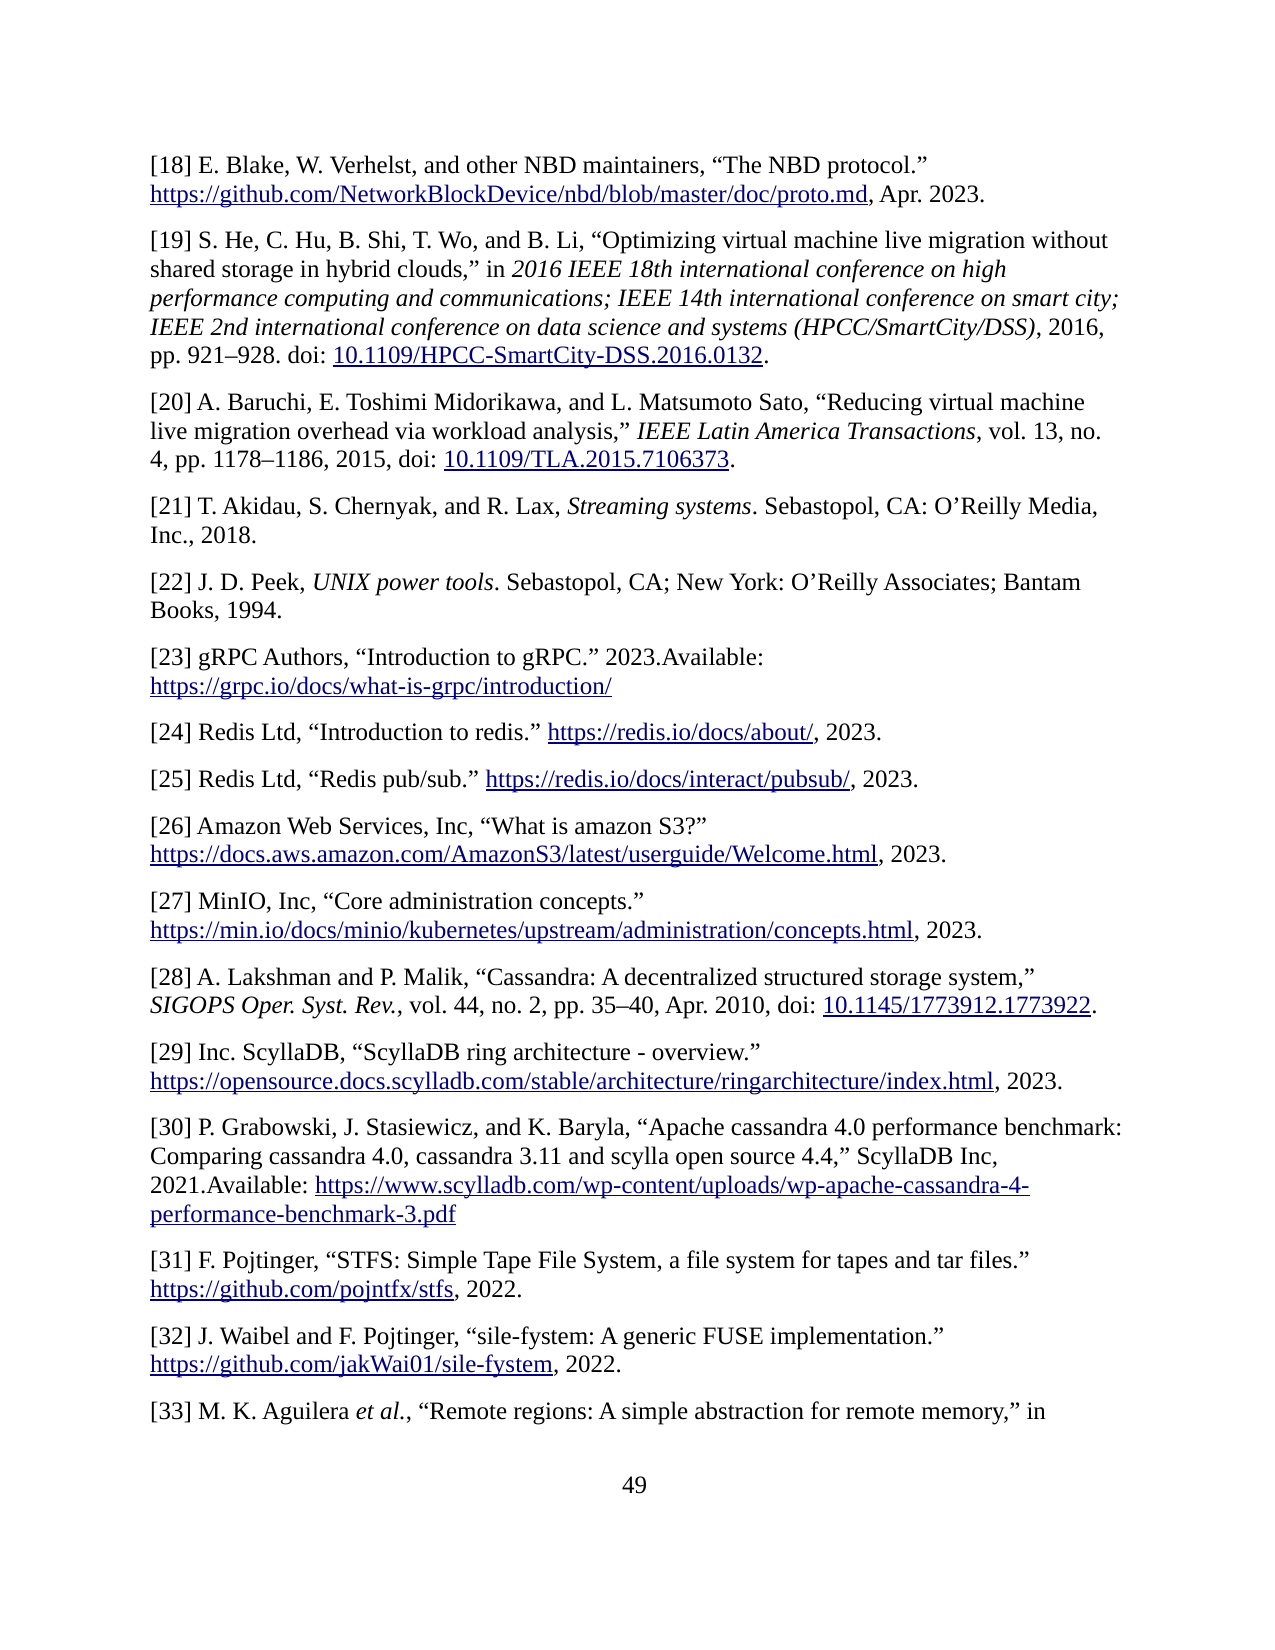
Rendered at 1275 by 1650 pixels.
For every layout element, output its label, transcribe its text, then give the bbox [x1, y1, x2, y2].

text [25] Redis Ltd, “Redis pub/sub.” https://redis.io/docs/interact/pubsub/, 2023. [150, 764, 1125, 793]
text [19] S. He, C. Hu, B. Shi, T. Wo, and B. Li, “Optimizing virtual machine live migration without shared storage in hybrid clouds,” in 2016 IEEE 18th international conference on high performance computing and communications; IEEE 14th international conference on smart city; IEEE 2nd international conference on data science and systems (HPCC/SmartCity/DSS), 2016, pp. 921–928. doi: 10.1109/HPCC-SmartCity-DSS.2016.0132. [150, 225, 1125, 369]
text [30] P. Grabowski, J. Stasiewicz, and K. Baryla, “Apache cassandra 4.0 performance benchmark: Comparing cassandra 4.0, cassandra 3.11 and scylla open source 4.4,” ScyllaDB Inc, 2021.Available: https://www.scylladb.com/wp-content/uploads/wp-apache-cassandra-4-performance-benchmark-3.pdf [150, 1112, 1125, 1227]
text [23] gRPC Authors, “Introduction to gRPC.” 2023.Available: https://grpc.io/docs/what-is-grpc/introduction/ [150, 642, 1125, 699]
text [29] Inc. ScyllaDB, “ScyllaDB ring architecture - overview.” https://opensource.docs.scylladb.com/stable/architecture/ringarchitecture/index.html, 2023. [150, 1037, 1125, 1094]
text [33] M. K. Aguilera et al., “Remote regions: A simple abstraction for remote memory,” in [150, 1396, 1125, 1425]
text [27] MinIO, Inc, “Core administration concepts.” https://min.io/docs/minio/kubernetes/upstream/administration/concepts.html, 2023. [150, 886, 1125, 944]
text [21] T. Akidau, S. Chernyak, and R. Lax, Streaming systems. Sebastopol, CA: O’Reilly Media, Inc., 2018. [150, 491, 1125, 549]
text [32] J. Waibel and F. Pojtinger, “sile-fystem: A generic FUSE implementation.” https://github.com/jakWai01/sile-fystem, 2022. [150, 1321, 1125, 1378]
text [24] Redis Ltd, “Introduction to redis.” https://redis.io/docs/about/, 2023. [150, 717, 1125, 746]
text [26] Amazon Web Services, Inc, “What is amazon S3?” https://docs.aws.amazon.com/AmazonS3/latest/userguide/Welcome.html, 2023. [150, 811, 1125, 868]
text [28] A. Lakshman and P. Malik, “Cassandra: A decentralized structured storage system,” SIGOPS Oper. Syst. Rev., vol. 44, no. 2, pp. 35–40, Apr. 2010, doi: 10.1145/1773912.1773922. [150, 962, 1125, 1019]
text [22] J. D. Peek, UNIX power tools. Sebastopol, CA; New York: O’Reilly Associates; Bantam Books, 1994. [150, 567, 1125, 624]
text [20] A. Baruchi, E. Toshimi Midorikawa, and L. Matsumoto Sato, “Reducing virtual machine live migration overhead via workload analysis,” IEEE Latin America Transactions, vol. 13, no. 4, pp. 1178–1186, 2015, doi: 10.1109/TLA.2015.7106373. [150, 387, 1125, 473]
text [18] E. Blake, W. Verhelst, and other NBD maintainers, “The NBD protocol.” https://github.com/NetworkBlockDevice/nbd/blob/master/doc/proto.md, Apr. 2023. [150, 150, 1125, 207]
text [31] F. Pojtinger, “STFS: Simple Tape File System, a file system for tapes and tar files.” https://github.com/pojntfx/stfs, 2022. [150, 1245, 1125, 1303]
